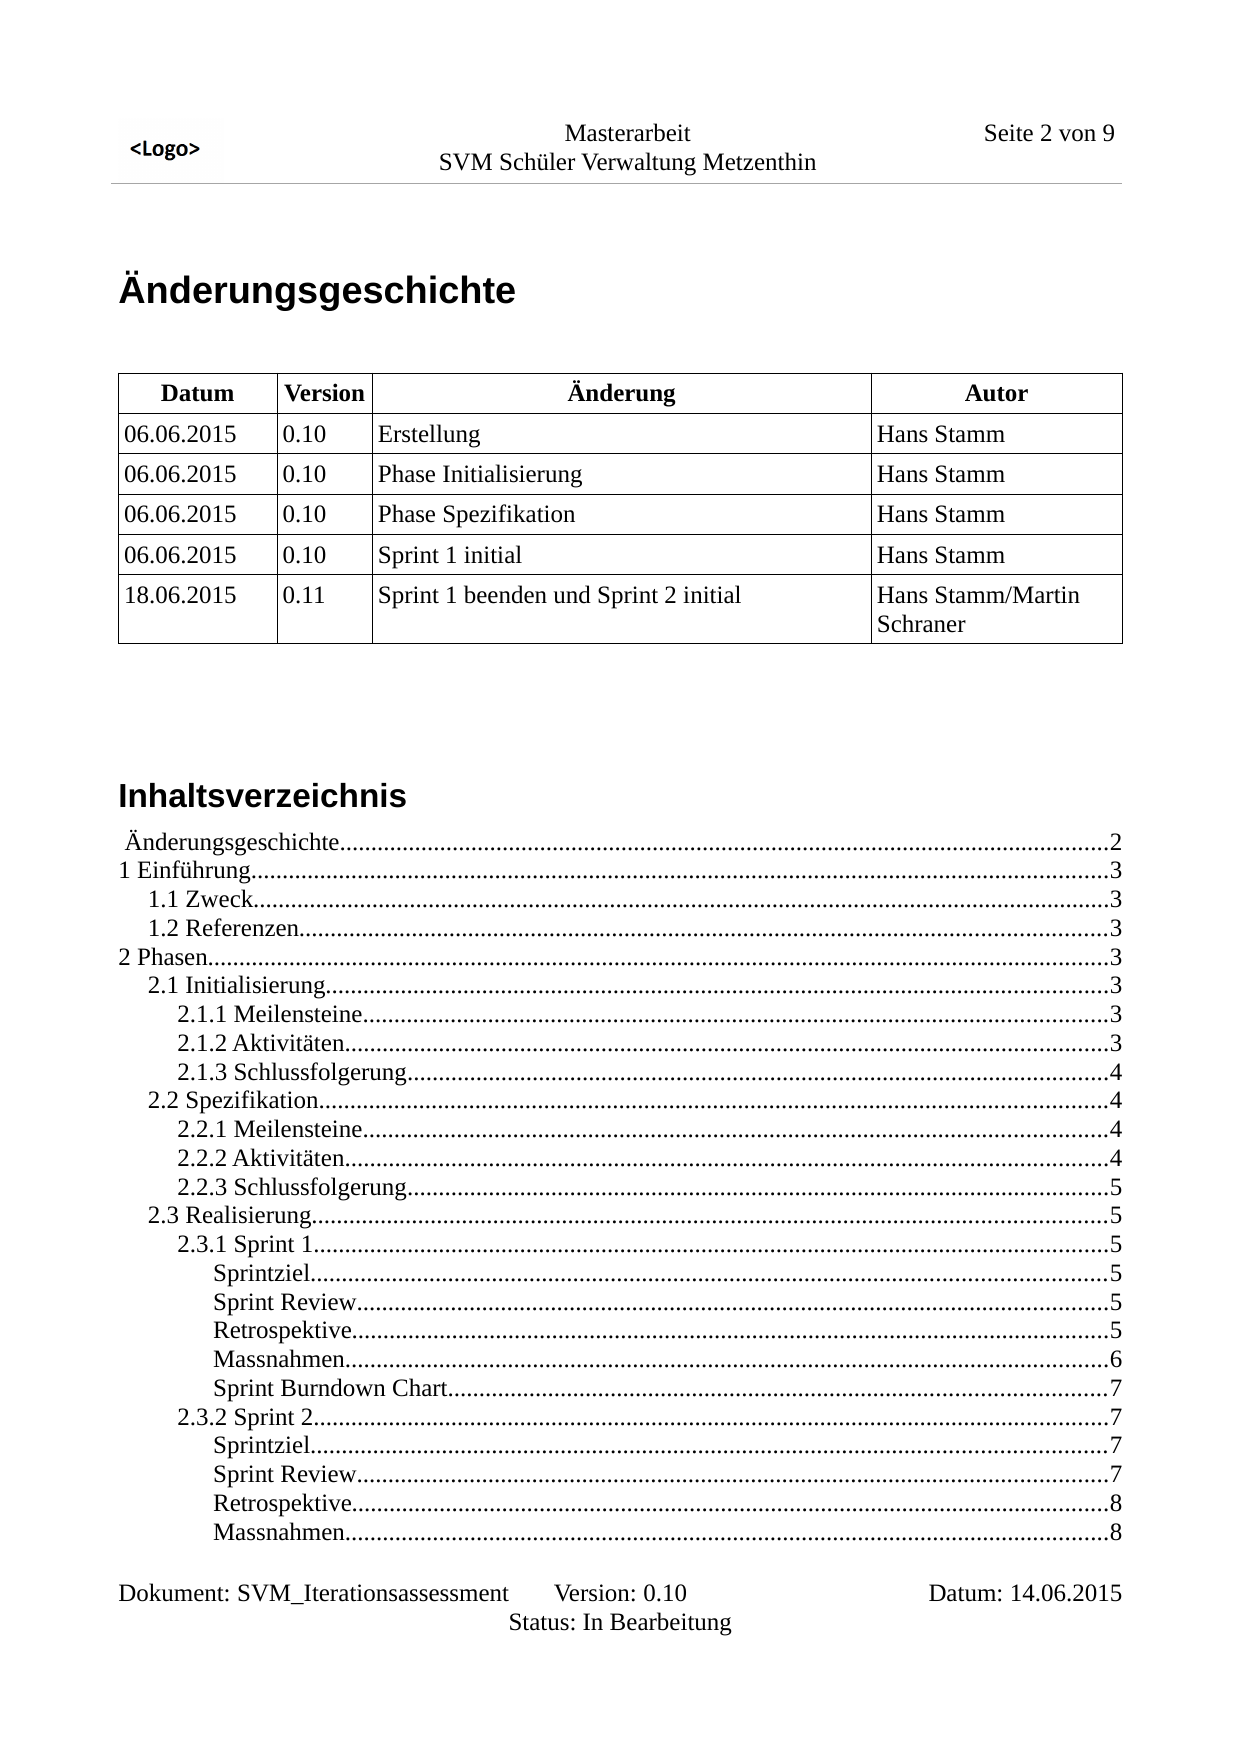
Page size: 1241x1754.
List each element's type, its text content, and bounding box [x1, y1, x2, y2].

text Sprintziel 5 [207, 1258, 1122, 1287]
text 2.2.3 Schlussfolgerung 5 [177, 1172, 1122, 1201]
text 2.1.2 Aktivitäten 3 [177, 1028, 1122, 1057]
text 2.2 Spezifikation 4 [148, 1086, 1122, 1114]
text Sprint Review 7 [207, 1459, 1122, 1488]
table_cell 0.11 [278, 575, 372, 643]
text Sprint Burndown Chart 7 [207, 1373, 1122, 1402]
text 2.1 Initialisierung 3 [148, 971, 1122, 999]
text Massnahmen 6 [207, 1344, 1122, 1373]
table_cell 06.06.2015 [119, 454, 277, 494]
text 2.2.2 Aktivitäten 4 [177, 1143, 1122, 1172]
table_cell Hans Stamm [872, 495, 1122, 534]
table_cell 06.06.2015 [119, 535, 277, 574]
subtitle Änderungsgeschichte [73, 267, 1122, 311]
text 2.3 Realisierung 5 [148, 1201, 1122, 1229]
text 2.3.2 Sprint 2 7 [177, 1402, 1122, 1431]
table_cell Hans Stamm [872, 535, 1122, 574]
text 2.1.1 Meilensteine 3 [177, 999, 1122, 1028]
text 2.1.3 Schlussfolgerung 4 [177, 1057, 1122, 1086]
text Massnahmen 8 [207, 1517, 1122, 1546]
text Sprint Review 5 [207, 1287, 1122, 1316]
picture [118, 118, 224, 183]
table_cell Phase Spezifikation [373, 495, 871, 534]
table_cell 0.10 [278, 454, 372, 494]
table_cell Erstellung [373, 414, 871, 453]
table_cell 06.06.2015 [119, 414, 277, 453]
table_cell 0.10 [278, 495, 372, 534]
text 2 Phasen 3 [118, 942, 1122, 971]
text 2.3.1 Sprint 1 5 [177, 1229, 1122, 1258]
text 2.2.1 Meilensteine 4 [177, 1114, 1122, 1143]
table_header Autor [872, 374, 1122, 413]
text 1.2 Referenzen 3 [148, 913, 1122, 942]
text 1 Einführung 3 [118, 856, 1122, 884]
text Retrospektive 8 [207, 1488, 1122, 1517]
table_header Version [278, 374, 372, 413]
subtitle Inhaltsverzeichnis [118, 776, 1122, 814]
table_cell Hans Stamm [872, 454, 1122, 494]
table_header Datum [119, 374, 277, 413]
table_header Änderung [373, 374, 871, 413]
table_cell Hans Stamm [872, 414, 1122, 453]
table_cell 0.10 [278, 535, 372, 574]
text Änderungsgeschichte 2 [118, 827, 1122, 856]
text Sprintziel 7 [207, 1431, 1122, 1459]
table_cell Sprint 1 beenden und Sprint 2 initial [373, 575, 871, 643]
text Retrospektive 5 [207, 1316, 1122, 1344]
text 1.1 Zweck 3 [148, 884, 1122, 913]
table_cell Phase Initialisierung [373, 454, 871, 494]
table_cell Sprint 1 initial [373, 535, 871, 574]
table_cell 0.10 [278, 414, 372, 453]
table_cell 18.06.2015 [119, 575, 277, 643]
table_cell 06.06.2015 [119, 495, 277, 534]
table_cell Hans Stamm/Martin Schraner [872, 575, 1122, 643]
